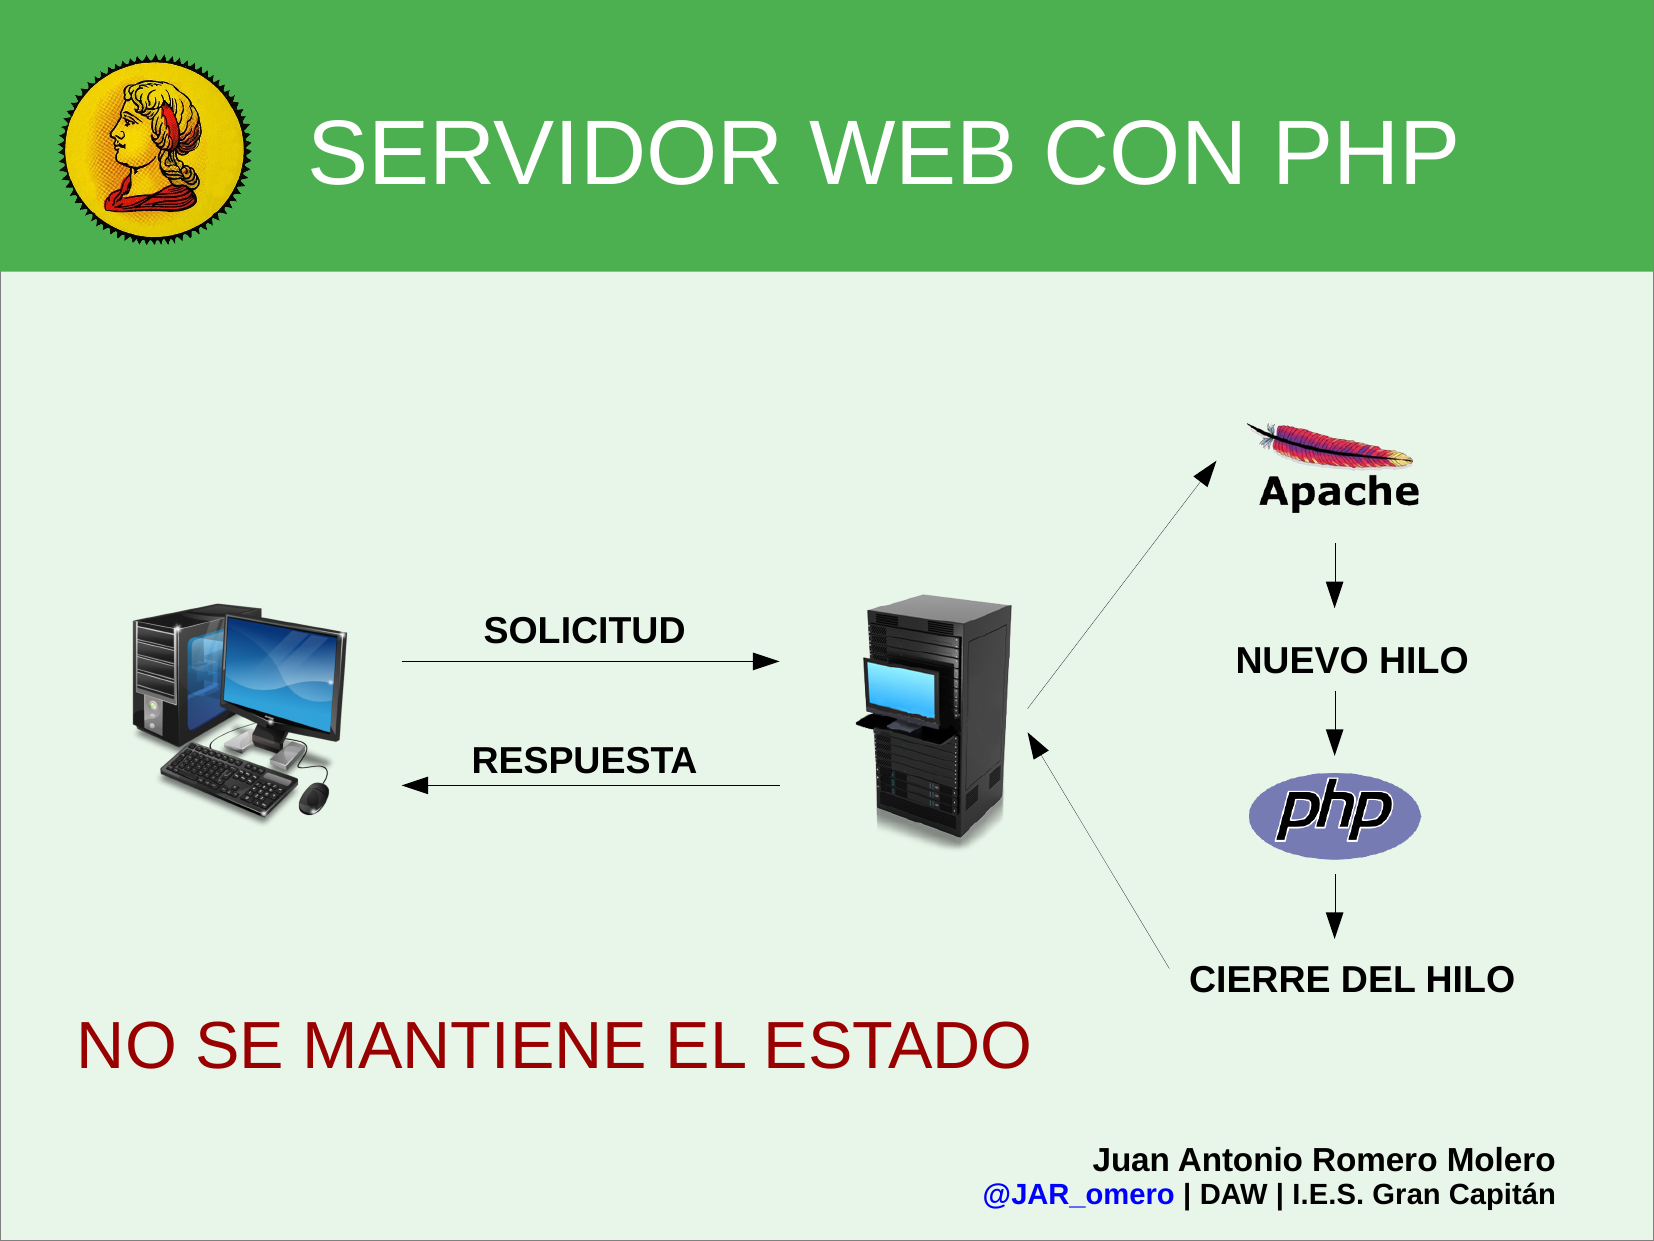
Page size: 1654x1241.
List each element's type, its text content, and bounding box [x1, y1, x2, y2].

title SERVIDOR WEB CON PHP [307, 49, 1571, 257]
text_box CIERRE DEL HILO [1169, 950, 1536, 1022]
text_box RESPUESTA [431, 732, 739, 791]
picture [127, 599, 355, 827]
picture [1227, 751, 1441, 880]
text_box NO SE MANTIENE EL ESTADO [41, 933, 1046, 1121]
picture [57, 53, 252, 245]
text_box NUEVO HILO [1169, 631, 1536, 703]
picture [814, 590, 1063, 853]
text_box SOLICITUD [431, 602, 739, 661]
text_box Juan Antonio Romero Molero @JAR_omero | DAW | I.E.S. Gran Capitán [212, 1133, 1571, 1241]
picture [1216, 401, 1448, 532]
